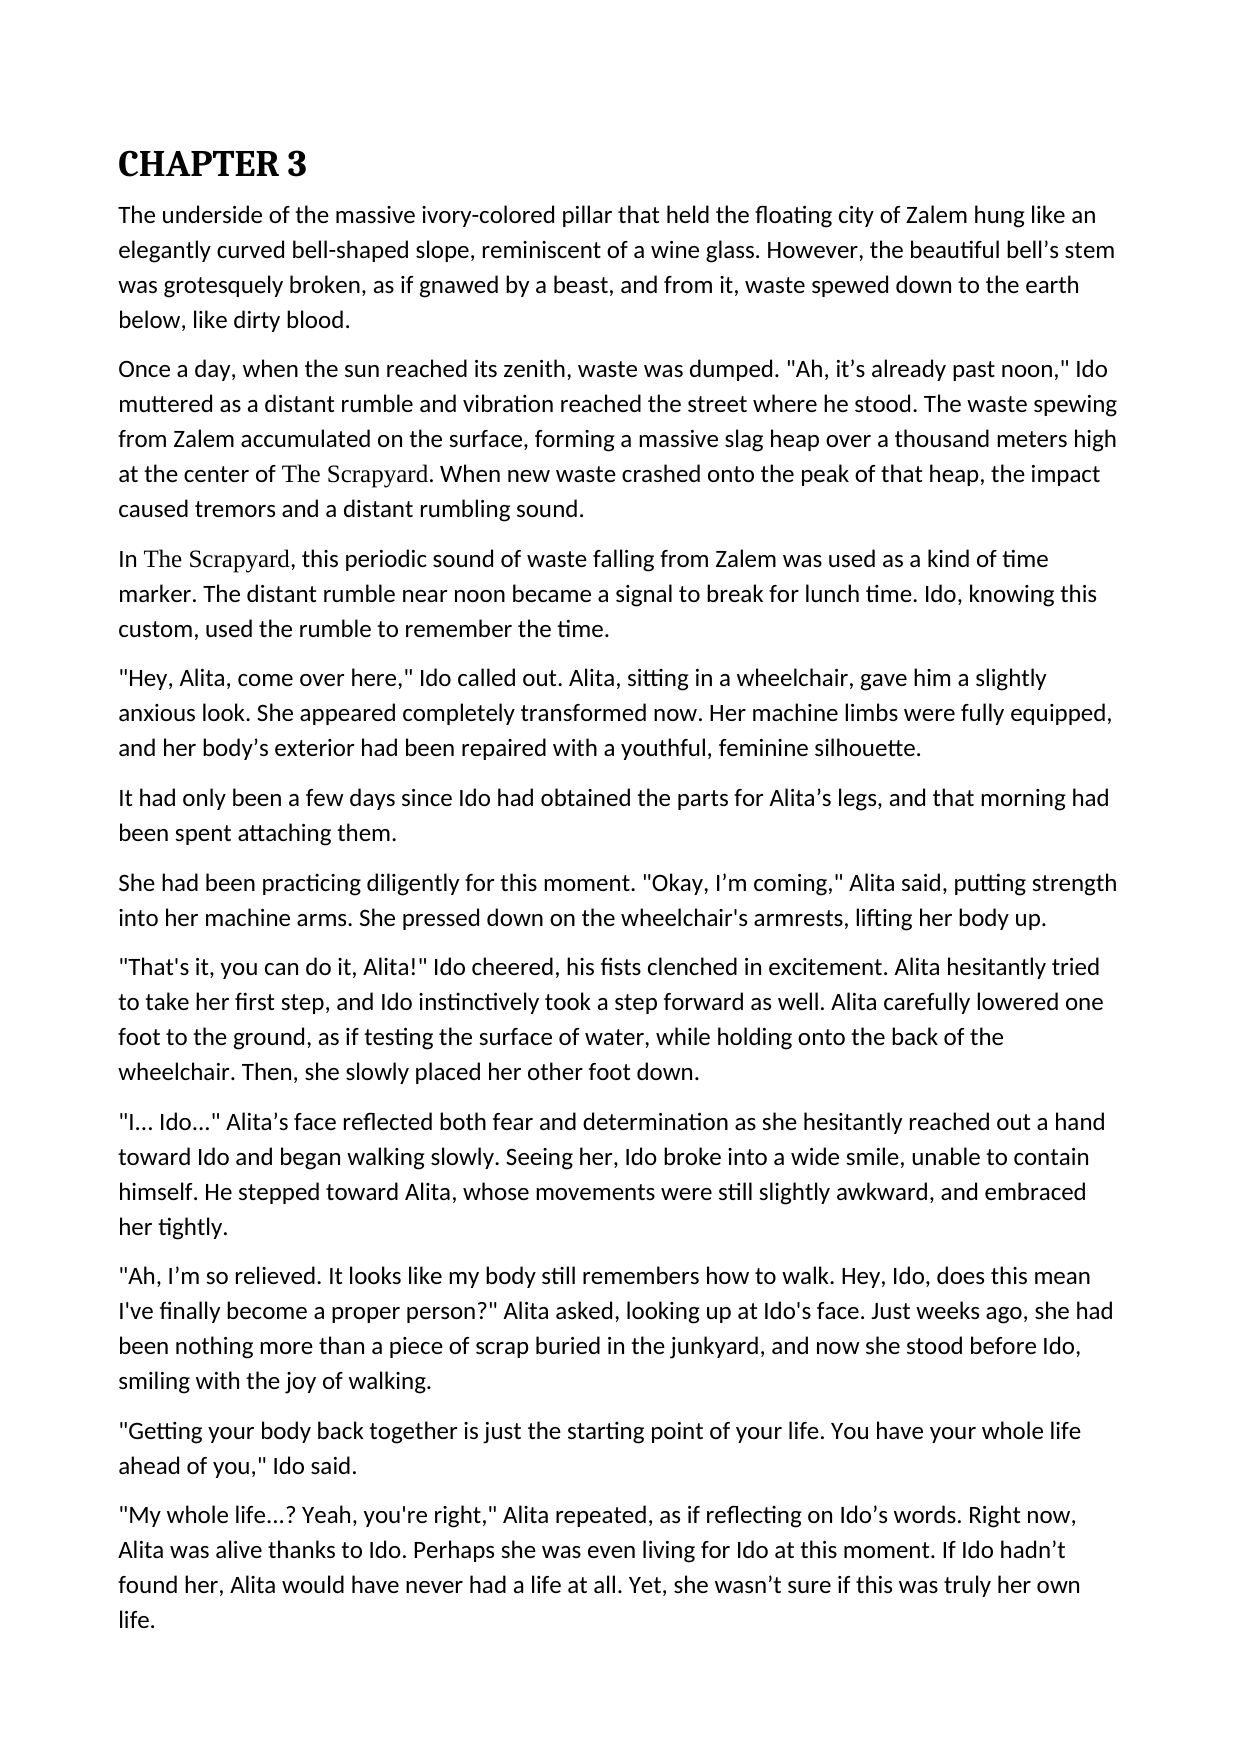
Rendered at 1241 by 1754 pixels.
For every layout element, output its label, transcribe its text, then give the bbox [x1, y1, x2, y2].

text "That's it, you can do it, Alita!" Ido cheered, his fists clenched in excitement. Alita hesitantly tried to take her first step, and Ido instinctively took a step forward as well. Alita carefully lowered one foot to the ground, as if testing the surface of water, while holding onto the back of the wheelchair. Then, she slowly placed her other foot down. [118, 951, 1122, 1087]
text "Getting your body back together is just the starting point of your life. You have your whole life ahead of you," Ido said. [118, 1415, 1122, 1481]
text The underside of the massive ivory-colored pillar that held the floating city of Zalem hung like an elegantly curved bell-shaped slope, reminiscent of a wine glass. However, the beautiful bell’s stem was grotesquely broken, as if gnawed by a beast, and from it, waste spewed down to the earth below, like dirty blood. [118, 199, 1122, 334]
text She had been practicing diligently for this moment. "Okay, I’m coming," Alita said, putting strength into her machine arms. She pressed down on the wheelchair's armrests, lifting her body up. [118, 867, 1122, 932]
text "My whole life...? Yeah, you're right," Alita repeated, as if reflecting on Ido’s words. Right now, Alita was alive thanks to Ido. Perhaps she was even living for Ido at this moment. If Ido hadn’t found her, Alita would have never had a life at all. Yet, she wasn’t sure if this was truly her own life. [118, 1499, 1122, 1635]
text It had only been a few days since Ido had obtained the parts for Alita’s legs, and that morning had been spent attaching them. [118, 782, 1122, 848]
subtitle CHAPTER 3 [118, 143, 1122, 186]
text "Hey, Alita, come over here," Ido called out. Alita, sitting in a wheelchair, gave him a slightly anxious look. She appeared completely transformed now. Her machine limbs were fully equipped, and her body’s exterior had been repaired with a youthful, feminine silhouette. [118, 662, 1122, 763]
text Once a day, when the sun reached its zenith, waste was dumped. "Ah, it’s already past noon," Ido muttered as a distant rumble and vibration reached the street where he stood. The waste spewing from Zalem accumulated on the surface, forming a massive slag heap over a thousand meters high at the center of The Scrapyard. When new waste crashed onto the peak of that heap, the impact caused tremors and a distant rumbling sound. [118, 353, 1122, 524]
text "Ah, I’m so relieved. It looks like my body still remembers how to walk. Hey, Ido, does this mean I've finally become a proper person?" Alita asked, looking up at Ido's face. Just weeks ago, she had been nothing more than a piece of scrap buried in the junkyard, and now she stood before Ido, smiling with the joy of walking. [118, 1260, 1122, 1396]
text In The Scrapyard, this periodic sound of waste falling from Zalem was used as a kind of time marker. The distant rumble near noon became a signal to break for lunch time. Ido, knowing this custom, used the rumble to remember the time. [118, 543, 1122, 643]
text "I... Ido..." Alita’s face reflected both fear and determination as she hesitantly reached out a hand toward Ido and began walking slowly. Seeing her, Ido broke into a wide smile, unable to contain himself. He stepped toward Alita, whose movements were still slightly awkward, and embraced her tightly. [118, 1106, 1122, 1241]
